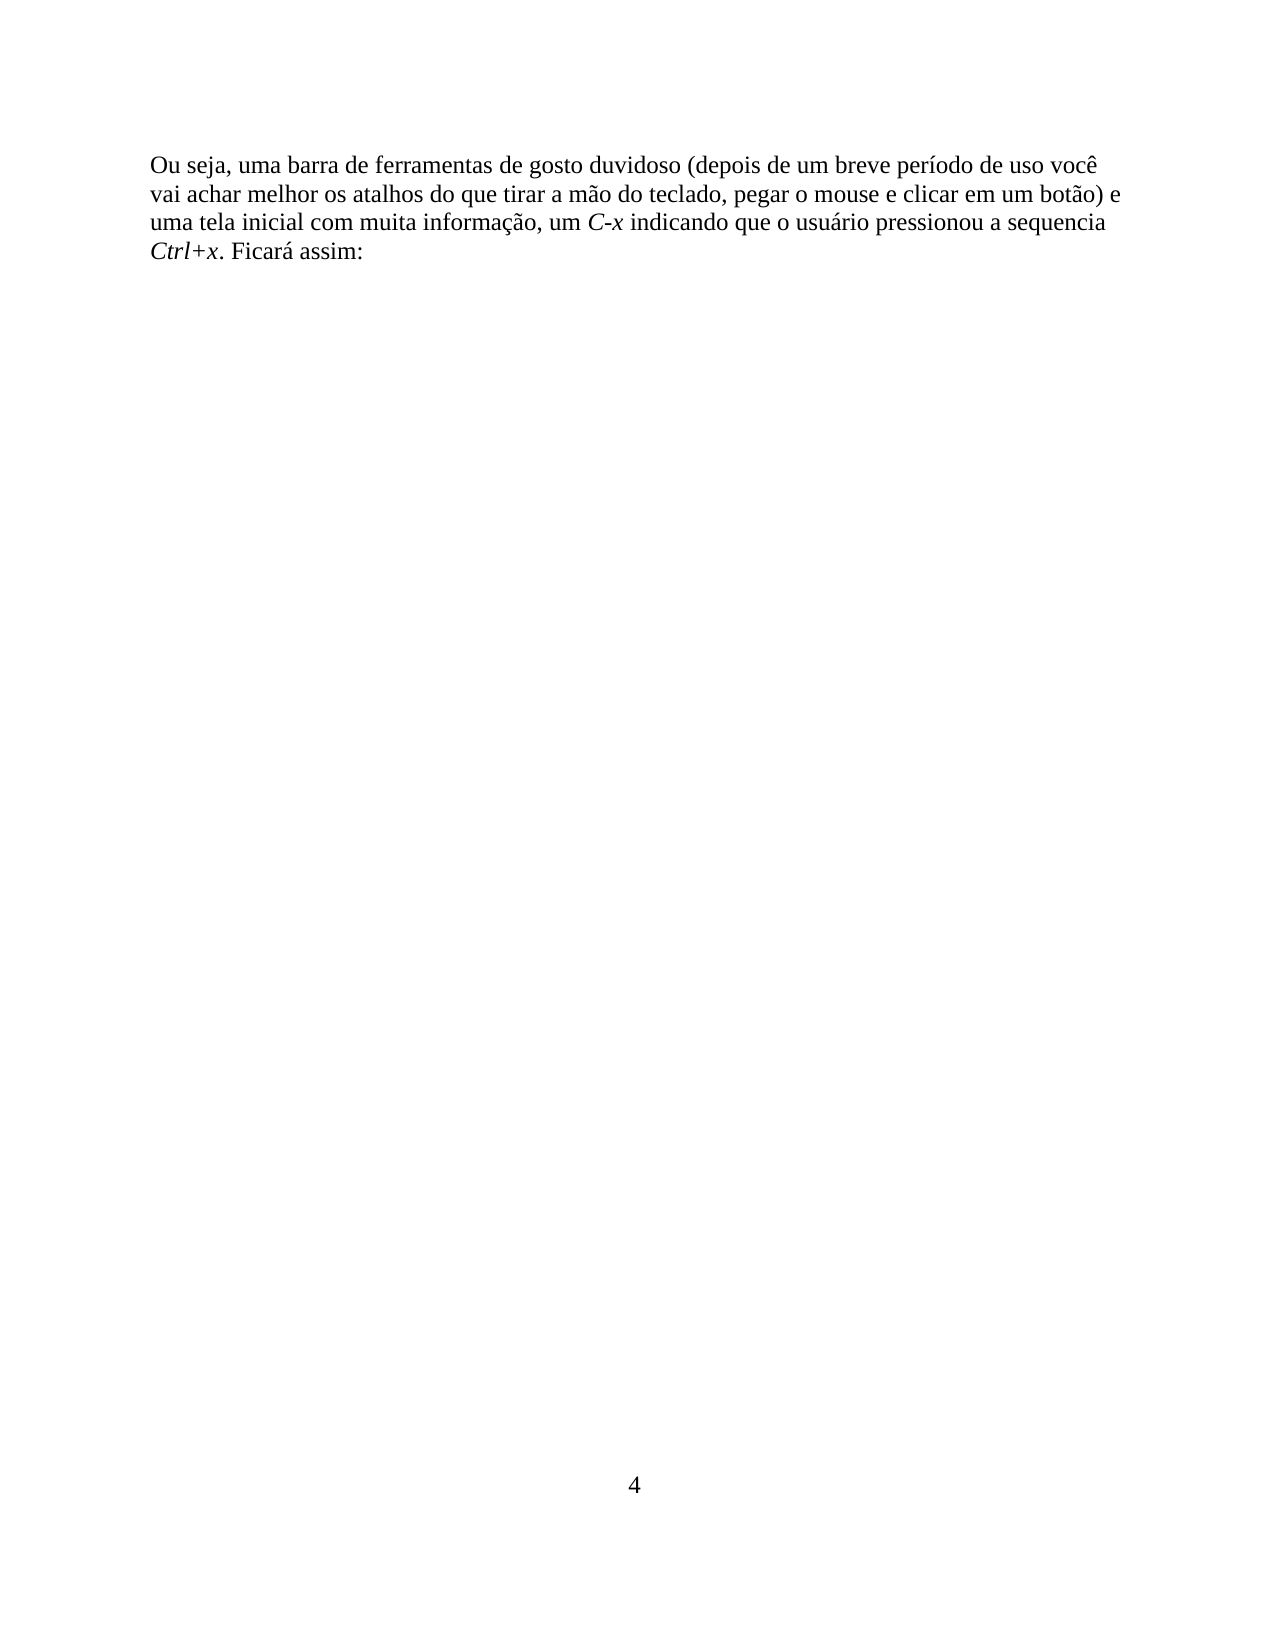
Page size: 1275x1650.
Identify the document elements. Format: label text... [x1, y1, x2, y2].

text Ou seja, uma barra de ferramentas de gosto duvidoso (depois de um breve período de uso você vai achar melhor os atalhos do que tirar a mão do teclado, pegar o mouse e clicar em um botão) e uma tela inicial com muita informação, um C-x indicando que o usuário pressionou a sequencia Ctrl+x. Ficará assim: [150, 150, 1125, 265]
